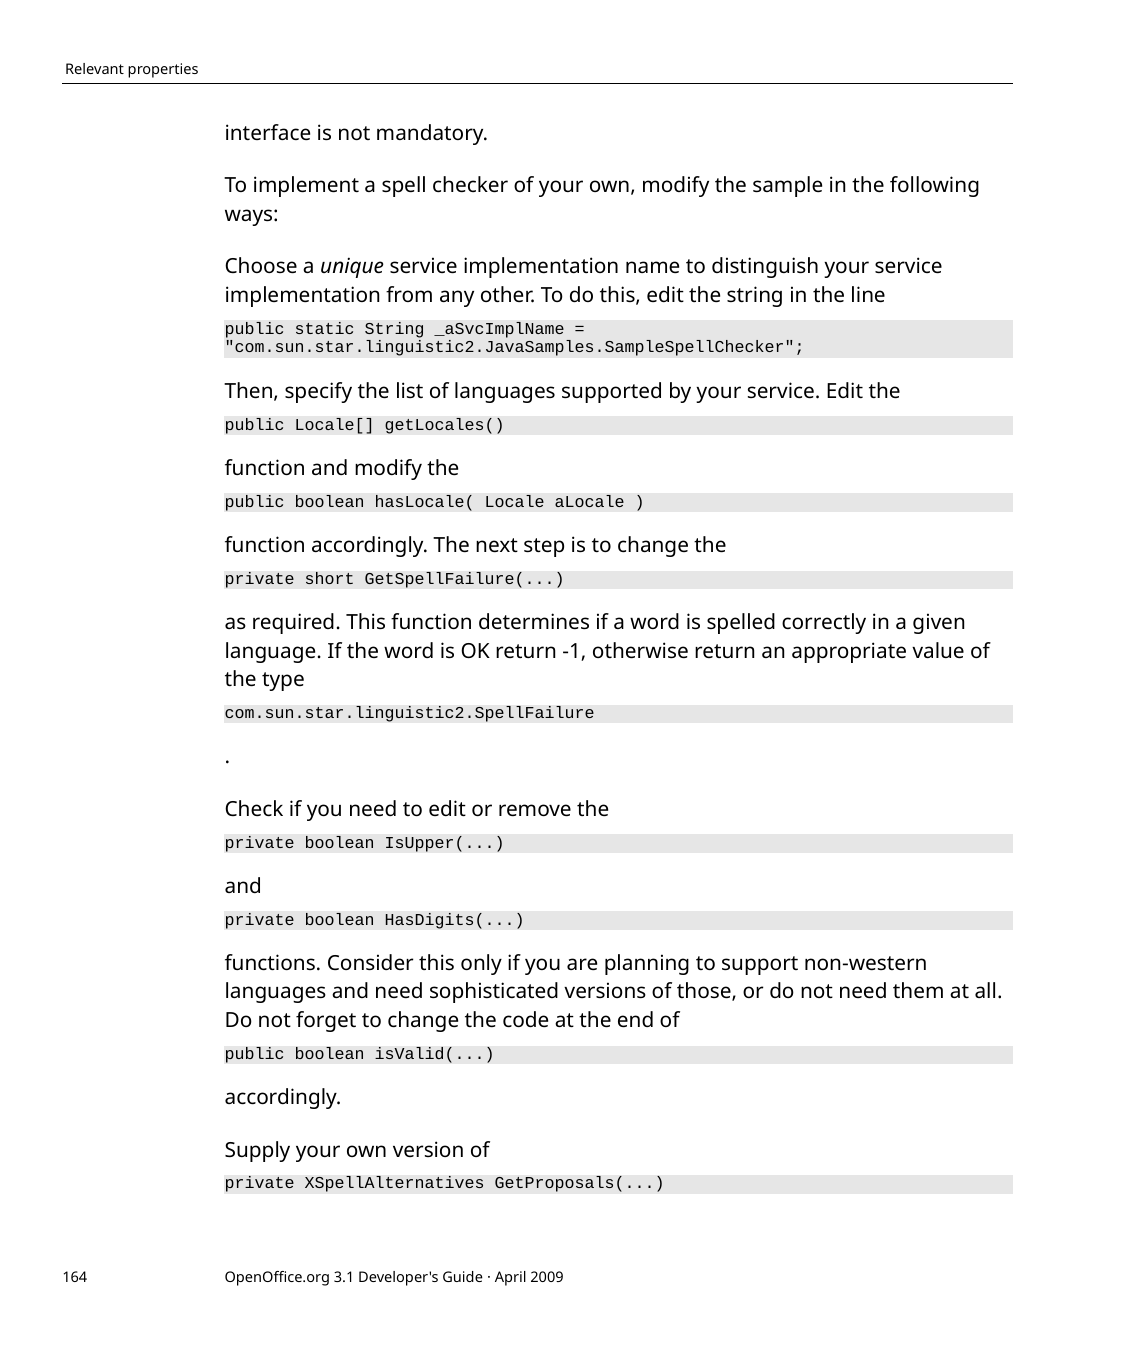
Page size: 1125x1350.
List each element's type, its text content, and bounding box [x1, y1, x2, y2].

text public Locale[] getLocales() [224, 416, 1013, 435]
text com.sun.star.linguistic2.SpellFailure [224, 705, 1013, 723]
text Check if you need to edit or remove the [224, 794, 1013, 822]
text . [224, 741, 1013, 770]
text functions. Consider this only if you are planning to support non-western languages and need sophisticated versions of those, or do not need them at all. Do not forget to change the code at the end of [224, 948, 1013, 1033]
text and [224, 871, 1013, 899]
text Choose a unique service implementation name to distinguish your service implementation from any other. To do this, edit the string in the line [224, 251, 1013, 308]
text function and modify the [224, 453, 1013, 481]
text public boolean hasLocale( Locale aLocale ) [224, 493, 1013, 512]
text To implement a spell checker of your own, modify the sample in the following ways: [224, 171, 1013, 227]
text function accordingly. The next step is to change the [224, 530, 1013, 559]
text Then, specify the list of languages supported by your service. Edit the [224, 376, 1013, 404]
text private boolean HasDigits(...) [224, 911, 1013, 930]
text accordingly. [224, 1082, 1013, 1111]
text private short GetSpellFailure(...) [224, 571, 1013, 589]
text public boolean isValid(...) [224, 1046, 1013, 1064]
text private XSpellAlternatives GetProposals(...) [224, 1175, 1013, 1194]
text Supply your own version of [224, 1135, 1013, 1163]
text private boolean IsUpper(...) [224, 834, 1013, 853]
list interface is not mandatory. [224, 118, 1013, 147]
text public static String _aSvcImplName = "com.sun.star.linguistic2.JavaSamples.SampleSpellChecker"; [224, 320, 1013, 358]
text as required. This function determines if a word is spelled correctly in a given language. If the word is OK return -1, otherwise return an appropriate value of the type [224, 607, 1013, 693]
